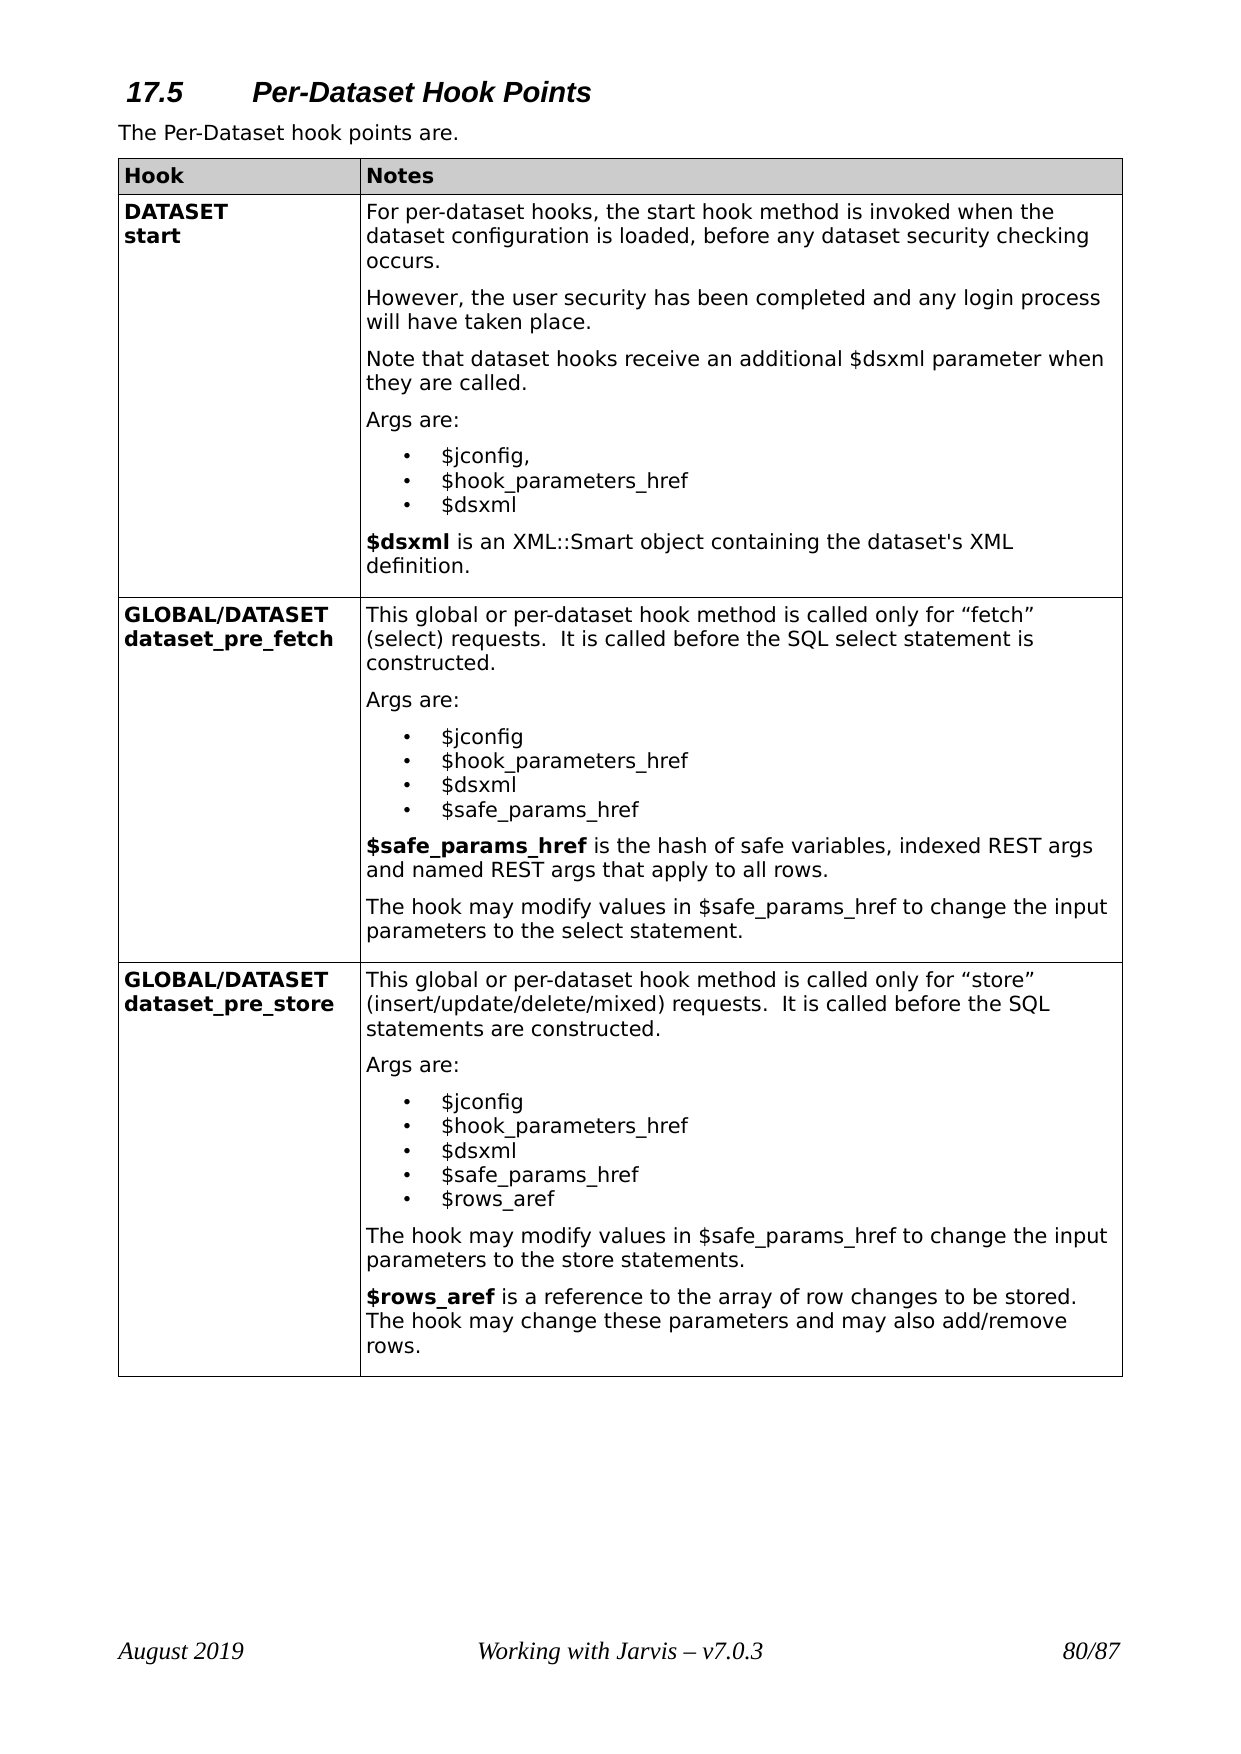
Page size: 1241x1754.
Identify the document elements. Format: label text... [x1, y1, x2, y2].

table_cell This global or per-dataset hook method is called only for “store” (insert/update/delete/mixed) requests. It is called before the SQL statements are constructed. Args are: $jconfig $hook_parameters_href $dsxml $safe_params_href $rows_aref The hook may modify values in $safe_params_href to change the input parameters to the store statements. $rows_aref is a reference to the array of row changes to be stored. The hook may change these parameters and may also add/remove rows. [361, 963, 1122, 1376]
table_cell DATASET start [119, 195, 360, 596]
table_cell GLOBAL/DATASET dataset_pre_fetch [119, 598, 360, 962]
table_cell GLOBAL/DATASET dataset_pre_store [119, 963, 360, 1376]
table_header Hook [119, 159, 360, 194]
table_header Notes [361, 159, 1122, 194]
table_cell This global or per-dataset hook method is called only for “fetch” (select) requests. It is called before the SQL select statement is constructed. Args are: $jconfig $hook_parameters_href $dsxml $safe_params_href $safe_params_href is the hash of safe variables, indexed REST args and named REST args that apply to all rows. The hook may modify values in $safe_params_href to change the input parameters to the select statement. [361, 598, 1122, 962]
text The Per-Dataset hook points are. [118, 121, 1122, 145]
subtitle Per-Dataset Hook Points [118, 75, 1122, 108]
table_cell For per-dataset hooks, the start hook method is invoked when the dataset configuration is loaded, before any dataset security checking occurs. However, the user security has been completed and any login process will have taken place. Note that dataset hooks receive an additional $dsxml parameter when they are called. Args are: $jconfig, $hook_parameters_href $dsxml $dsxml is an XML::Smart object containing the dataset's XML definition. [361, 195, 1122, 596]
